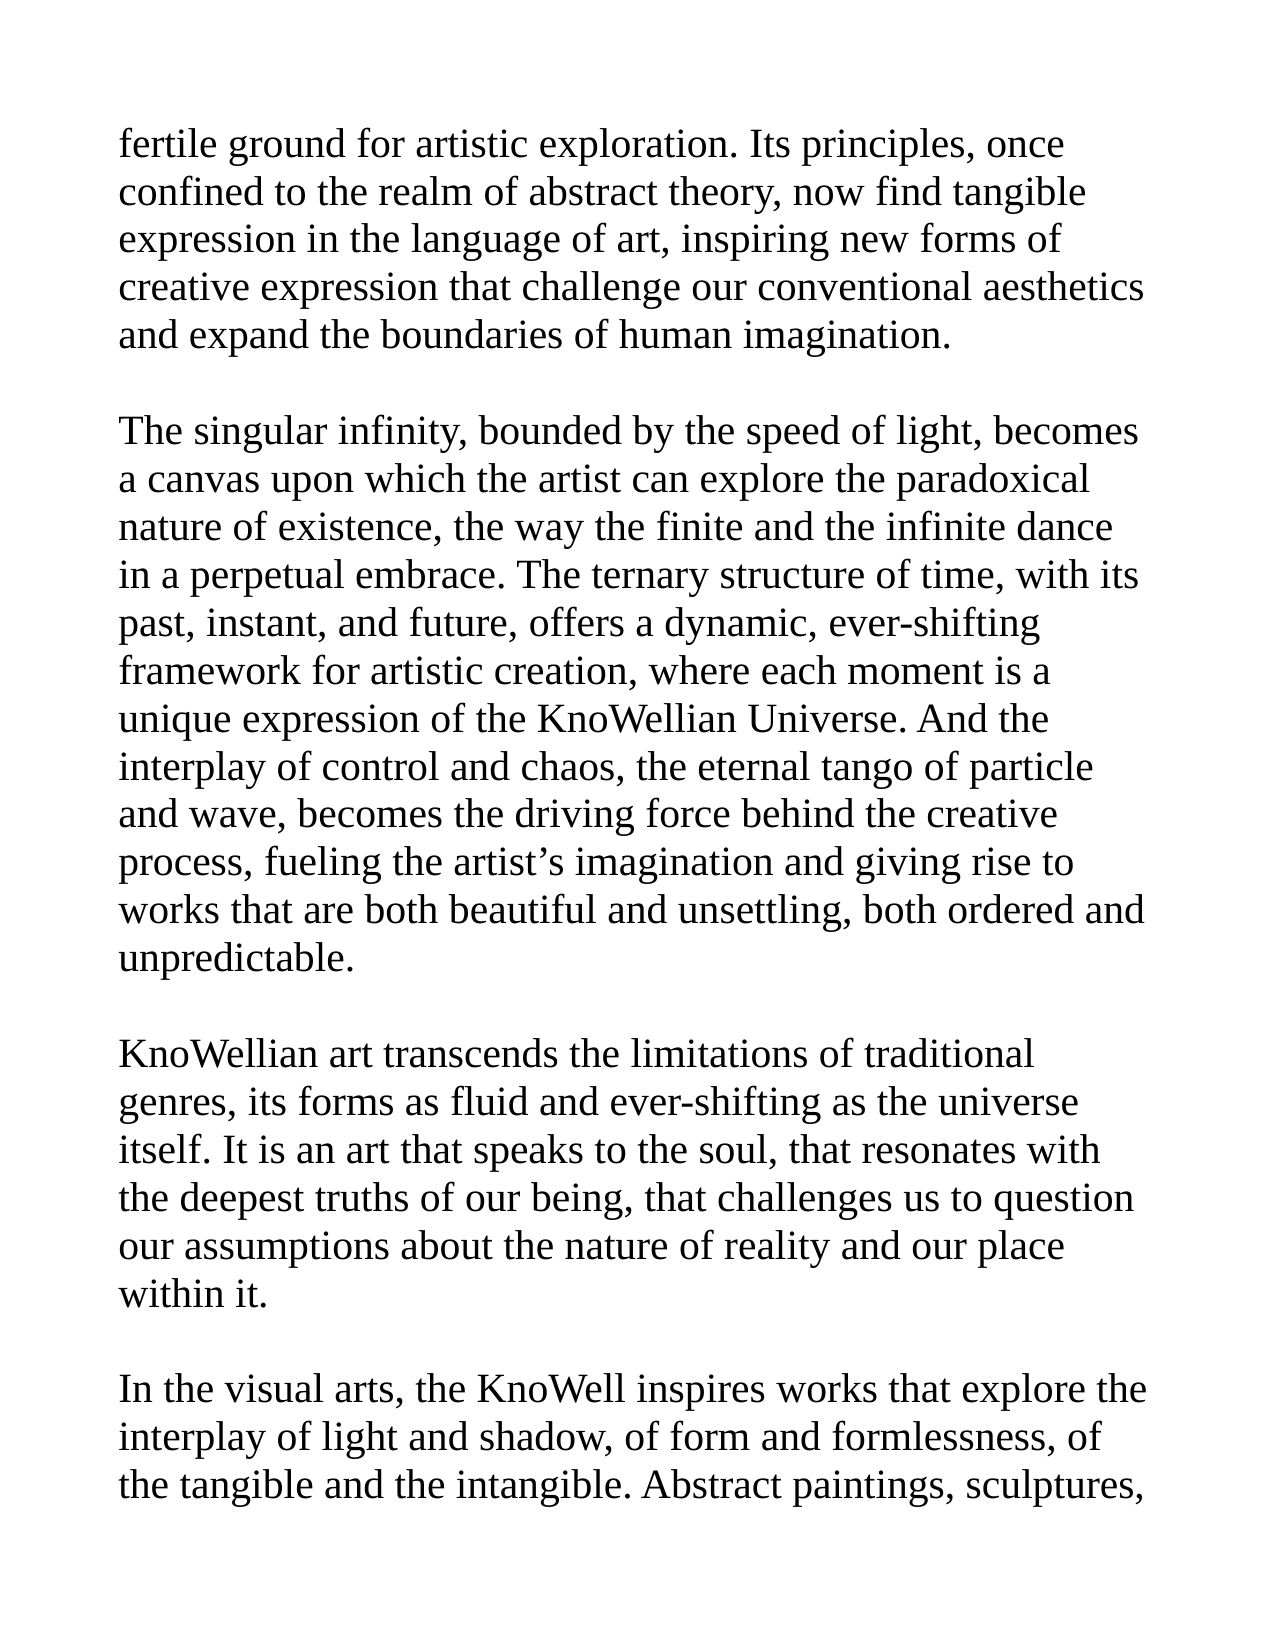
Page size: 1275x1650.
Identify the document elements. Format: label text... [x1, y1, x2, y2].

text In the visual arts, the KnoWell inspires works that explore the interplay of light and shadow, of form and formlessness, of the tangible and the intangible. Abstract paintings, sculptures, [118, 1364, 1157, 1508]
text fertile ground for artistic exploration. Its principles, once confined to the realm of abstract theory, now find tangible expression in the language of art, inspiring new forms of creative expression that challenge our conventional aesthetics and expand the boundaries of human imagination. [118, 118, 1157, 358]
text The singular infinity, bounded by the speed of light, becomes a canvas upon which the artist can explore the paradoxical nature of existence, the way the finite and the infinite dance in a perpetual embrace. The ternary structure of time, with its past, instant, and future, offers a dynamic, ever-shifting framework for artistic creation, where each moment is a unique expression of the KnoWellian Universe. And the interplay of control and chaos, the eternal tango of particle and wave, becomes the driving force behind the creative process, fueling the artist’s imagination and giving rise to works that are both beautiful and unsettling, both ordered and unpredictable. [118, 406, 1157, 981]
text KnoWellian art transcends the limitations of traditional genres, its forms as fluid and ever-shifting as the universe itself. It is an art that speaks to the soul, that resonates with the deepest truths of our being, that challenges us to question our assumptions about the nature of reality and our place within it. [118, 1028, 1157, 1316]
